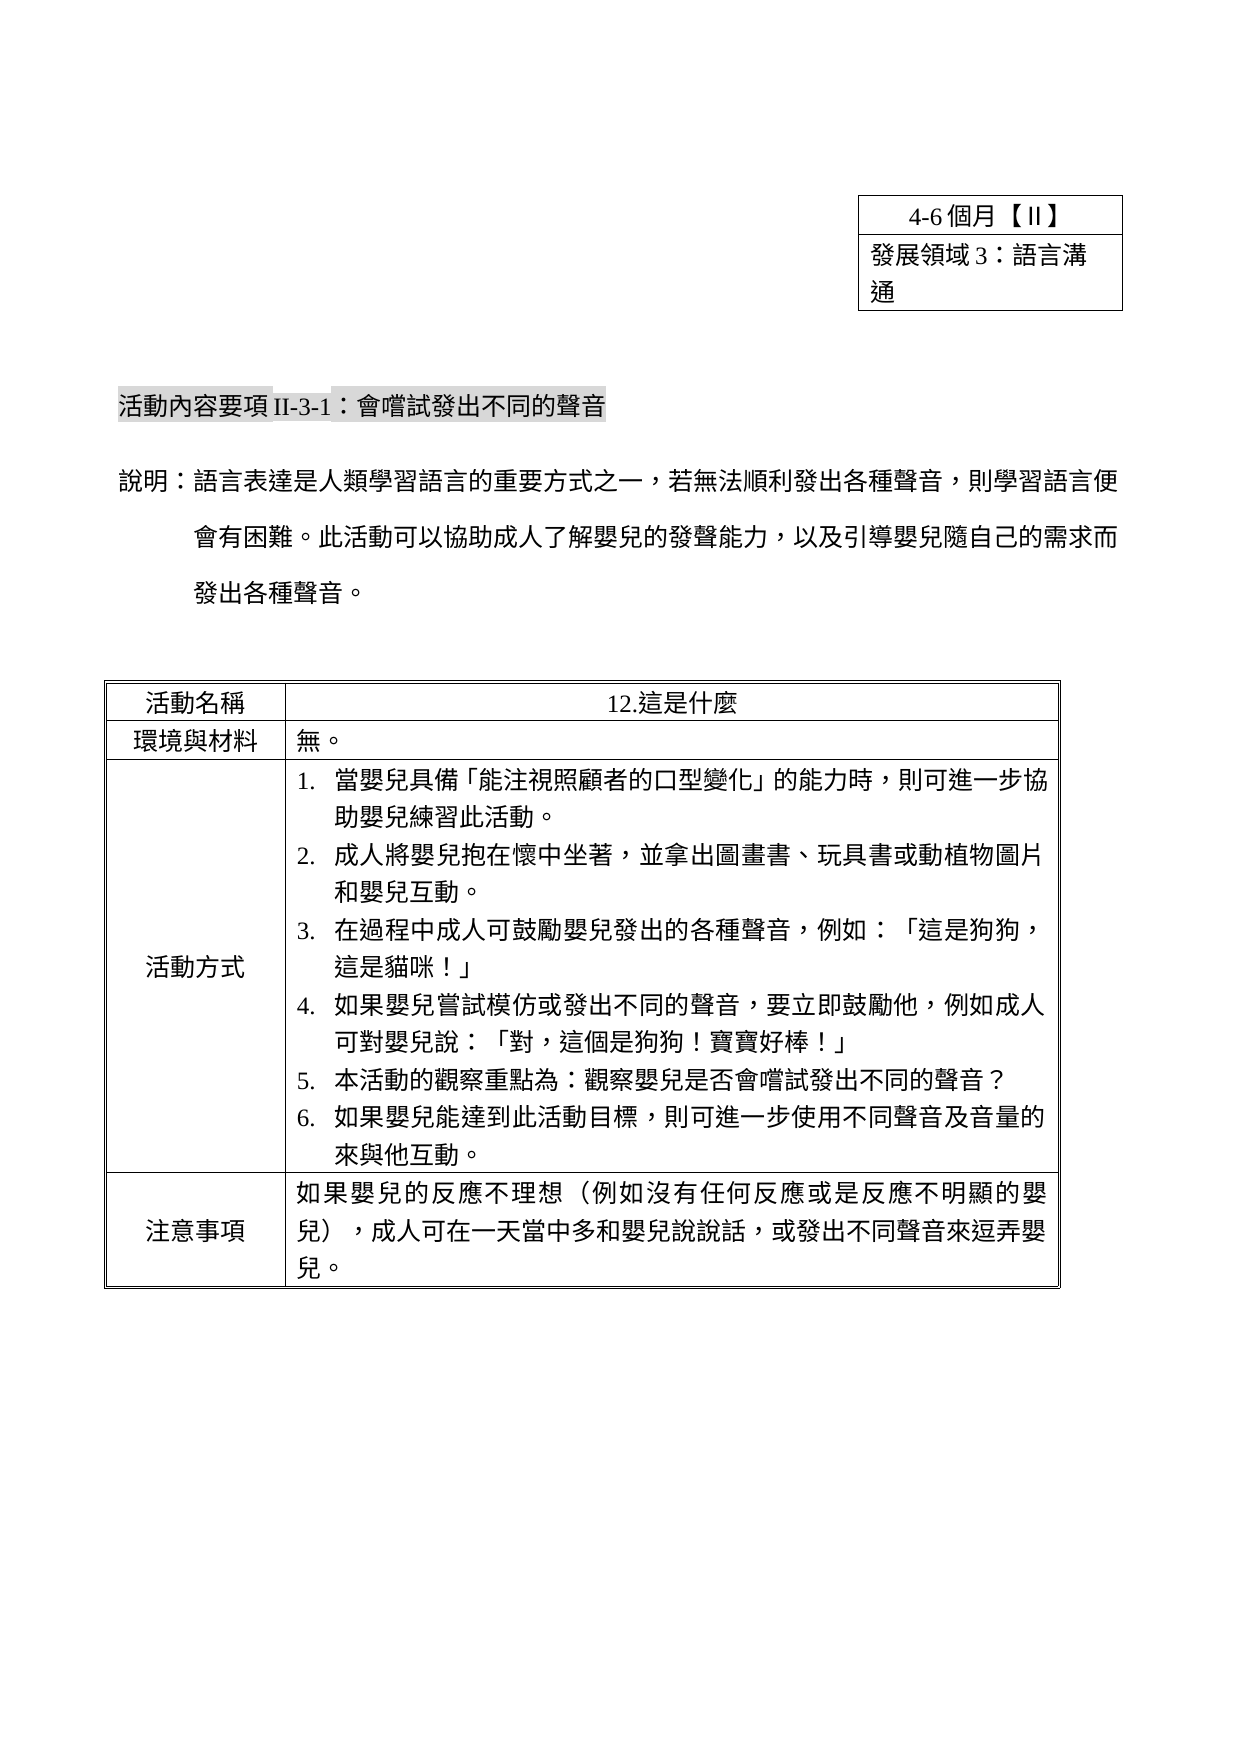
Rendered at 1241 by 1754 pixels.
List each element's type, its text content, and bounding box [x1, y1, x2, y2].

table_cell 如果嬰兒的反應不理想（例如沒有任何反應或是反應不明顯的嬰兒），成人可在一天當中多和嬰兒說說話，或發出不同聲音來逗弄嬰兒。 [286, 1173, 1058, 1286]
table_cell 活動方式 [107, 760, 285, 1172]
text 說明：語言表達是人類學習語言的重要方式之一，若無法順利發出各種聲音，則學習語言便會有困難。此活動可以協助成人了解嬰兒的發聲能力，以及引導嬰兒隨自己的需求而發出各種聲音。 [118, 461, 1122, 611]
table_cell 注意事項 [107, 1173, 285, 1286]
table_header 12.這是什麼 [286, 684, 1058, 720]
text 活動內容要項II-3-1：會嚐試發出不同的聲音 [118, 386, 1122, 423]
table_cell 發展領域3：語言溝通 [859, 235, 1122, 309]
table_cell 當嬰兒具備「能注視照顧者的口型變化」的能力時，則可進一步協助嬰兒練習此活動。 成人將嬰兒抱在懷中坐著，並拿出圖畫書、玩具書或動植物圖片和嬰兒互動。 在過程中成人可鼓勵嬰兒發出的各種聲音，例如：「這是狗狗，這是貓咪！」 如果嬰兒嘗試模仿或發出不同的聲音，要立即鼓勵他，例如成人可對嬰兒說：「對，這個是狗狗！寶寶好棒！」 本活動的觀察重點為：觀察嬰兒是否會嚐試發出不同的聲音？ 如果嬰兒能達到此活動目標，則可進一步使用不同聲音及音量的來與他互動。 [286, 760, 1058, 1172]
table_header 活動名稱 [107, 684, 285, 720]
table_header 4-6個月【Ⅱ】 [859, 196, 1122, 233]
table_cell 無。 [286, 721, 1058, 758]
table_cell 環境與材料 [107, 721, 285, 758]
